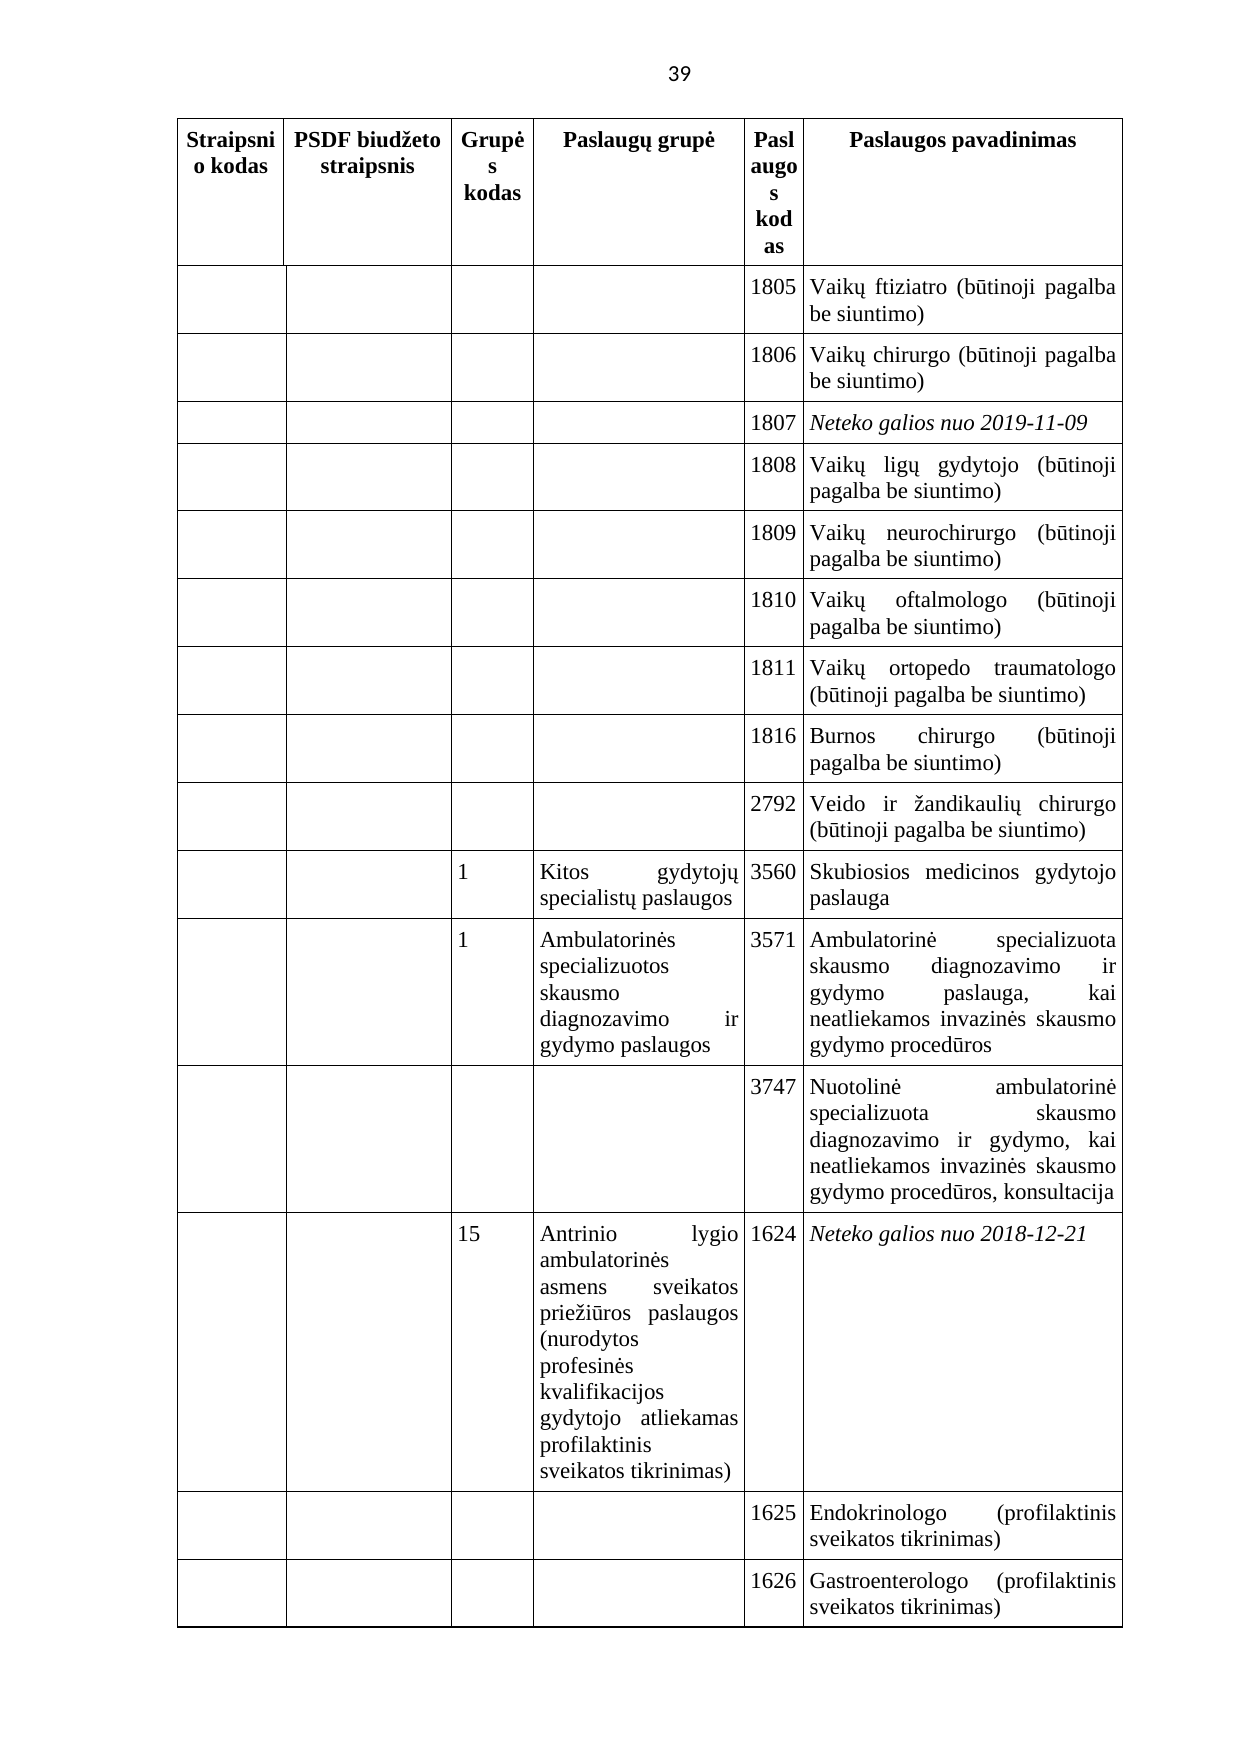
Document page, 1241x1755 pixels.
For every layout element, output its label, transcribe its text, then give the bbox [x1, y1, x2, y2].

table_header Paslaugos kodas [745, 119, 803, 265]
table_cell Veido ir žandikaulių chirurgo (būtinoji pagalba be siuntimo) [804, 783, 1122, 850]
table_cell Gastroenterologo (profilaktinis sveikatos tikrinimas) [804, 1560, 1122, 1626]
table_cell [178, 334, 286, 401]
table_cell [452, 266, 533, 333]
table_cell [534, 783, 744, 850]
table_cell [178, 579, 286, 646]
table_cell 3747 [745, 1066, 803, 1212]
table_cell [178, 647, 286, 714]
table_cell 1816 [745, 715, 803, 782]
table_cell 1809 [745, 511, 803, 578]
table_cell [452, 715, 533, 782]
table_cell [452, 647, 533, 714]
table_cell [534, 1560, 744, 1626]
table_cell Nuotolinė ambulatorinė specializuota skausmo diagnozavimo ir gydymo, kai neatliekamos invazinės skausmo gydymo procedūros, konsultacija [804, 1066, 1122, 1212]
table_cell [287, 1492, 451, 1558]
table_cell [534, 511, 744, 578]
table_cell [452, 402, 533, 442]
table_cell 1807 [745, 402, 803, 442]
table_cell [534, 334, 744, 401]
table_cell 1810 [745, 579, 803, 646]
table_cell [534, 1066, 744, 1212]
table_cell [178, 444, 286, 510]
table_cell [452, 783, 533, 850]
table_cell [534, 715, 744, 782]
table_cell [178, 783, 286, 850]
table_cell [287, 919, 451, 1065]
table_cell [287, 266, 451, 333]
table_cell Vaikų ortopedo traumatologo (būtinoji pagalba be siuntimo) [804, 647, 1122, 714]
table_cell [287, 334, 451, 401]
table_cell 1808 [745, 444, 803, 510]
table_header Straipsnio kodas [178, 119, 283, 265]
table_cell 1806 [745, 334, 803, 401]
table_cell [178, 1492, 286, 1558]
table_cell [287, 647, 451, 714]
table_cell Vaikų oftalmologo (būtinoji pagalba be siuntimo) [804, 579, 1122, 646]
table_cell [452, 334, 533, 401]
table_cell Neteko galios nuo 2019-11-09 [804, 402, 1122, 442]
table_cell [287, 1066, 451, 1212]
table_cell Vaikų neurochirurgo (būtinoji pagalba be siuntimo) [804, 511, 1122, 578]
table_cell [287, 1560, 451, 1626]
table_cell [287, 444, 451, 510]
table_cell [287, 783, 451, 850]
table_cell [287, 715, 451, 782]
table_cell Ambulatorinės specializuotos skausmo diagnozavimo ir gydymo paslaugos [534, 919, 744, 1065]
table_cell Antrinio lygio ambulatorinės asmens sveikatos priežiūros paslaugos (nurodytos profesinės kvalifikacijos gydytojo atliekamas profilaktinis sveikatos tikrinimas) [534, 1213, 744, 1491]
table_cell [178, 511, 286, 578]
table_cell [178, 715, 286, 782]
table_cell [178, 1560, 286, 1626]
table_cell [452, 511, 533, 578]
table_cell Kitos gydytojų specialistų paslaugos [534, 851, 744, 918]
table_header Paslaugos pavadinimas [804, 119, 1122, 265]
table_cell 3560 [745, 851, 803, 918]
table_cell [287, 402, 451, 442]
table_cell [287, 1213, 451, 1491]
table_cell [452, 444, 533, 510]
table_cell Vaikų chirurgo (būtinoji pagalba be siuntimo) [804, 334, 1122, 401]
table_cell 1805 [745, 266, 803, 333]
table_cell 1 [452, 919, 533, 1065]
table_cell [178, 919, 286, 1065]
table_header Grupės kodas [452, 119, 533, 265]
table_cell [452, 1560, 533, 1626]
table_cell 3571 [745, 919, 803, 1065]
table_header Paslaugų grupė [534, 119, 744, 265]
table_cell [452, 579, 533, 646]
table_cell Endokrinologo (profilaktinis sveikatos tikrinimas) [804, 1492, 1122, 1558]
table_cell 1625 [745, 1492, 803, 1558]
table_cell Burnos chirurgo (būtinoji pagalba be siuntimo) [804, 715, 1122, 782]
table_cell 2792 [745, 783, 803, 850]
table_cell [534, 647, 744, 714]
table_cell [534, 444, 744, 510]
table_header PSDF biudžeto straipsnis [284, 119, 451, 265]
table_cell [452, 1066, 533, 1212]
table_cell [178, 266, 286, 333]
table_cell Skubiosios medicinos gydytojo paslauga [804, 851, 1122, 918]
table_cell [287, 851, 451, 918]
table_cell Ambulatorinė specializuota skausmo diagnozavimo ir gydymo paslauga, kai neatliekamos invazinės skausmo gydymo procedūros [804, 919, 1122, 1065]
table_cell Neteko galios nuo 2018-12-21 [804, 1213, 1122, 1491]
table_cell 1624 [745, 1213, 803, 1491]
table_cell 15 [452, 1213, 533, 1491]
table_cell [287, 511, 451, 578]
table_cell [534, 402, 744, 442]
table_cell [534, 266, 744, 333]
table_cell [178, 402, 286, 442]
table_cell 1626 [745, 1560, 803, 1626]
table_cell [178, 1066, 286, 1212]
table_cell [178, 1213, 286, 1491]
table_cell [178, 851, 286, 918]
table_cell 1 [452, 851, 533, 918]
table_cell [534, 579, 744, 646]
table_cell Vaikų ftiziatro (būtinoji pagalba be siuntimo) [804, 266, 1122, 333]
table_cell Vaikų ligų gydytojo (būtinoji pagalba be siuntimo) [804, 444, 1122, 510]
table_cell [534, 1492, 744, 1558]
table_cell [287, 579, 451, 646]
table_cell [452, 1492, 533, 1558]
table_cell 1811 [745, 647, 803, 714]
